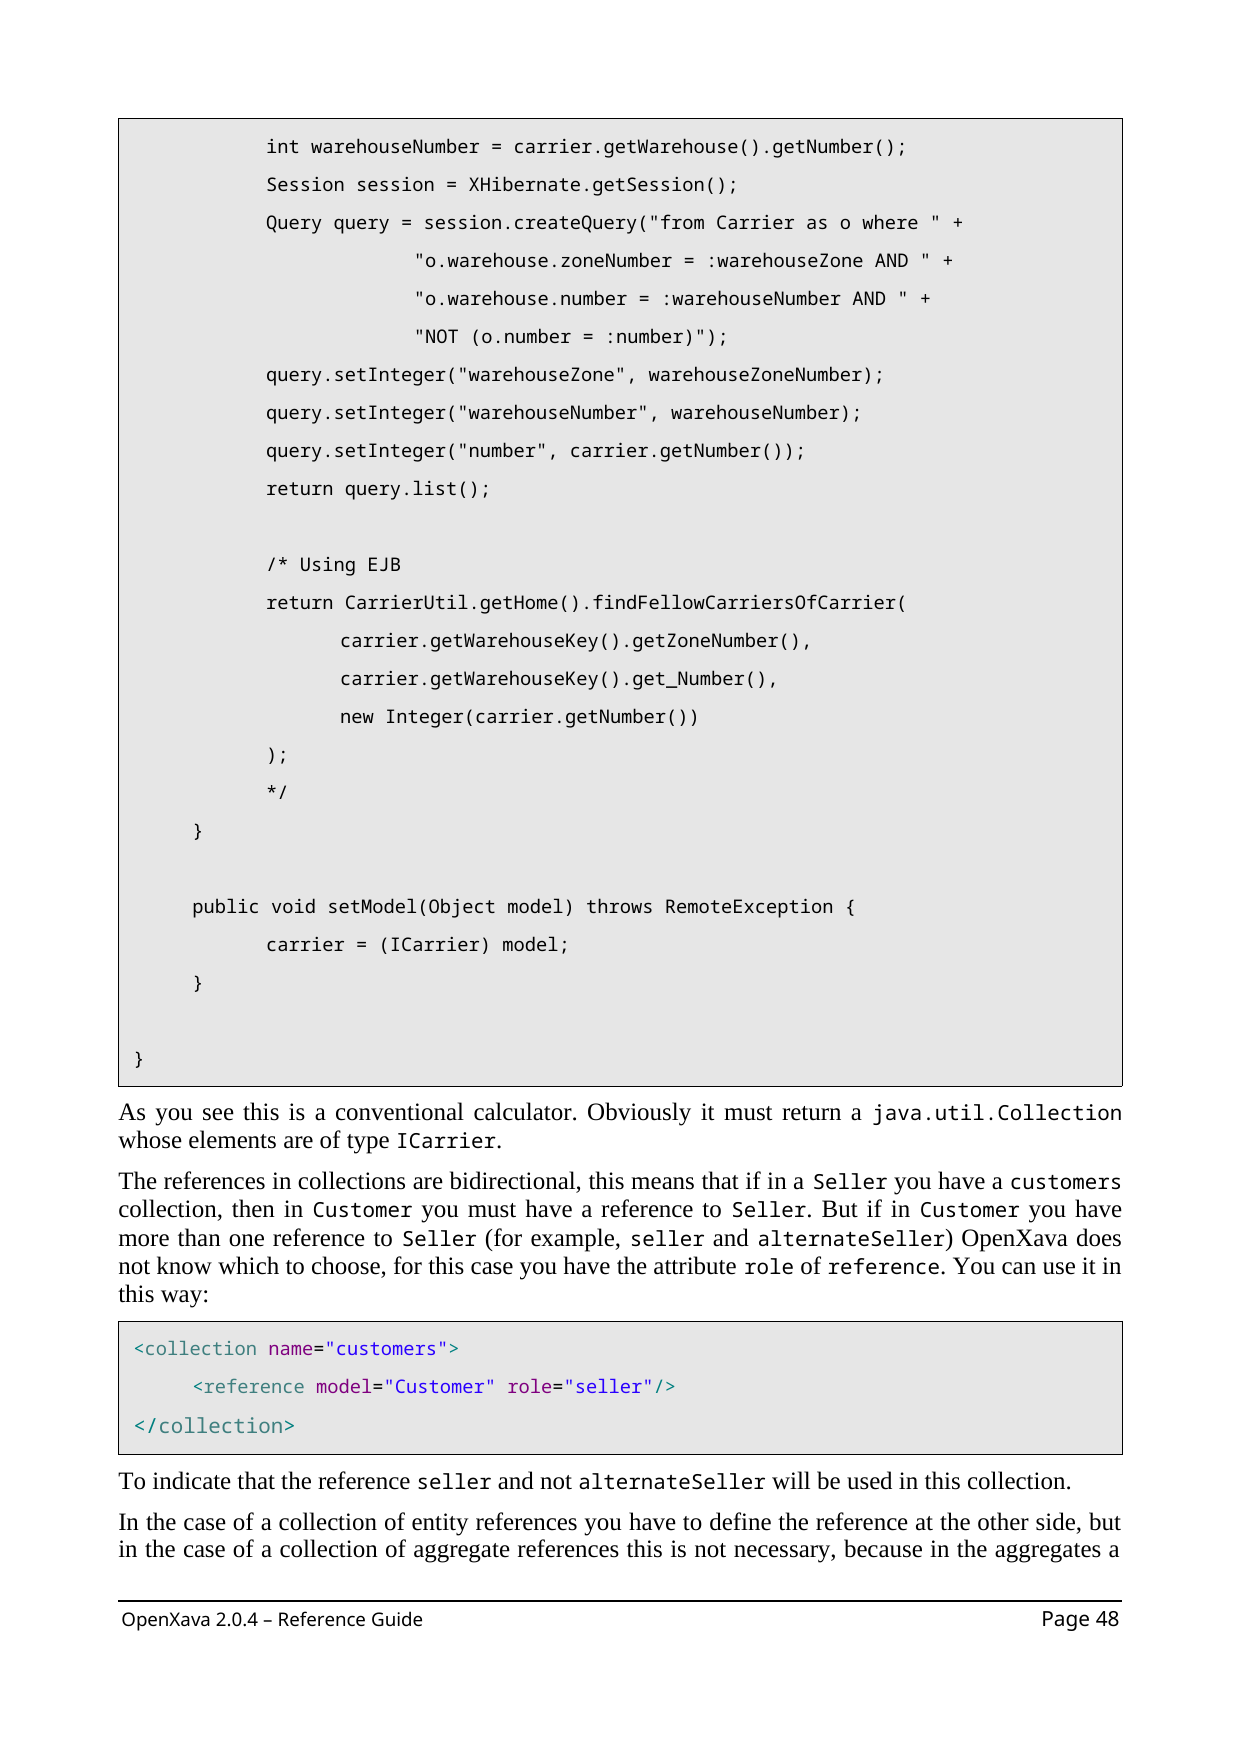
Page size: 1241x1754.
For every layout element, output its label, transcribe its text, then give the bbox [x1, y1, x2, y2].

text Session session = XHibernate.getSession(); [119, 156, 1122, 194]
text return query.list(); [119, 460, 1122, 498]
text ); [119, 726, 1122, 764]
text query.setInteger("warehouseZone", warehouseZoneNumber); [119, 346, 1122, 384]
text query.setInteger("warehouseNumber", warehouseNumber); [119, 384, 1122, 422]
text carrier.getWarehouseKey().get_Number(), [119, 650, 1122, 688]
text query.setInteger("number", carrier.getNumber()); [119, 422, 1122, 460]
text "NOT (o.number = :number)"); [119, 308, 1122, 346]
text <reference model="Customer" role="seller"/> [119, 1358, 1122, 1397]
text Query query = session.createQuery("from Carrier as o where " + [119, 194, 1122, 232]
text new Integer(carrier.getNumber()) [119, 688, 1122, 726]
text <collection name="customers"> [119, 1322, 1122, 1358]
text } [119, 802, 1122, 841]
text "o.warehouse.zoneNumber = :warehouseZone AND " + [119, 232, 1122, 270]
text int warehouseNumber = carrier.getWarehouse().getNumber(); [119, 119, 1122, 156]
text } [119, 954, 1122, 993]
text In the case of a collection of entity references you have to define the reference at the other side, but in the case of a collection of aggregate references this is not necessary, because in the aggregates a [118, 1508, 1122, 1563]
text As you see this is a conventional calculator. Obviously it must return a java.util.Collection whose elements are of type ICarrier. [118, 1098, 1122, 1155]
text To indicate that the reference seller and not alternateSeller will be used in this collection. [118, 1467, 1122, 1495]
text } [119, 1031, 1122, 1086]
text public void setModel(Object model) throws RemoteException { [119, 878, 1122, 917]
text carrier.getWarehouseKey().getZoneNumber(), [119, 612, 1122, 650]
text return CarrierUtil.getHome().findFellowCarriersOfCarrier( [119, 574, 1122, 612]
text */ [119, 764, 1122, 802]
text </collection> [119, 1397, 1122, 1454]
text "o.warehouse.number = :warehouseNumber AND " + [119, 270, 1122, 308]
text The references in collections are bidirectional, this means that if in a Seller you have a customers collection, then in Customer you must have a reference to Seller. But if in Customer you have more than one reference to Seller (for example, seller and alternateSeller) OpenXava does not know which to choose, for this case you have the attribute role of reference. You can use it in this way: [118, 1167, 1122, 1308]
text /* Using EJB [119, 536, 1122, 574]
text carrier = (ICarrier) model; [119, 917, 1122, 954]
